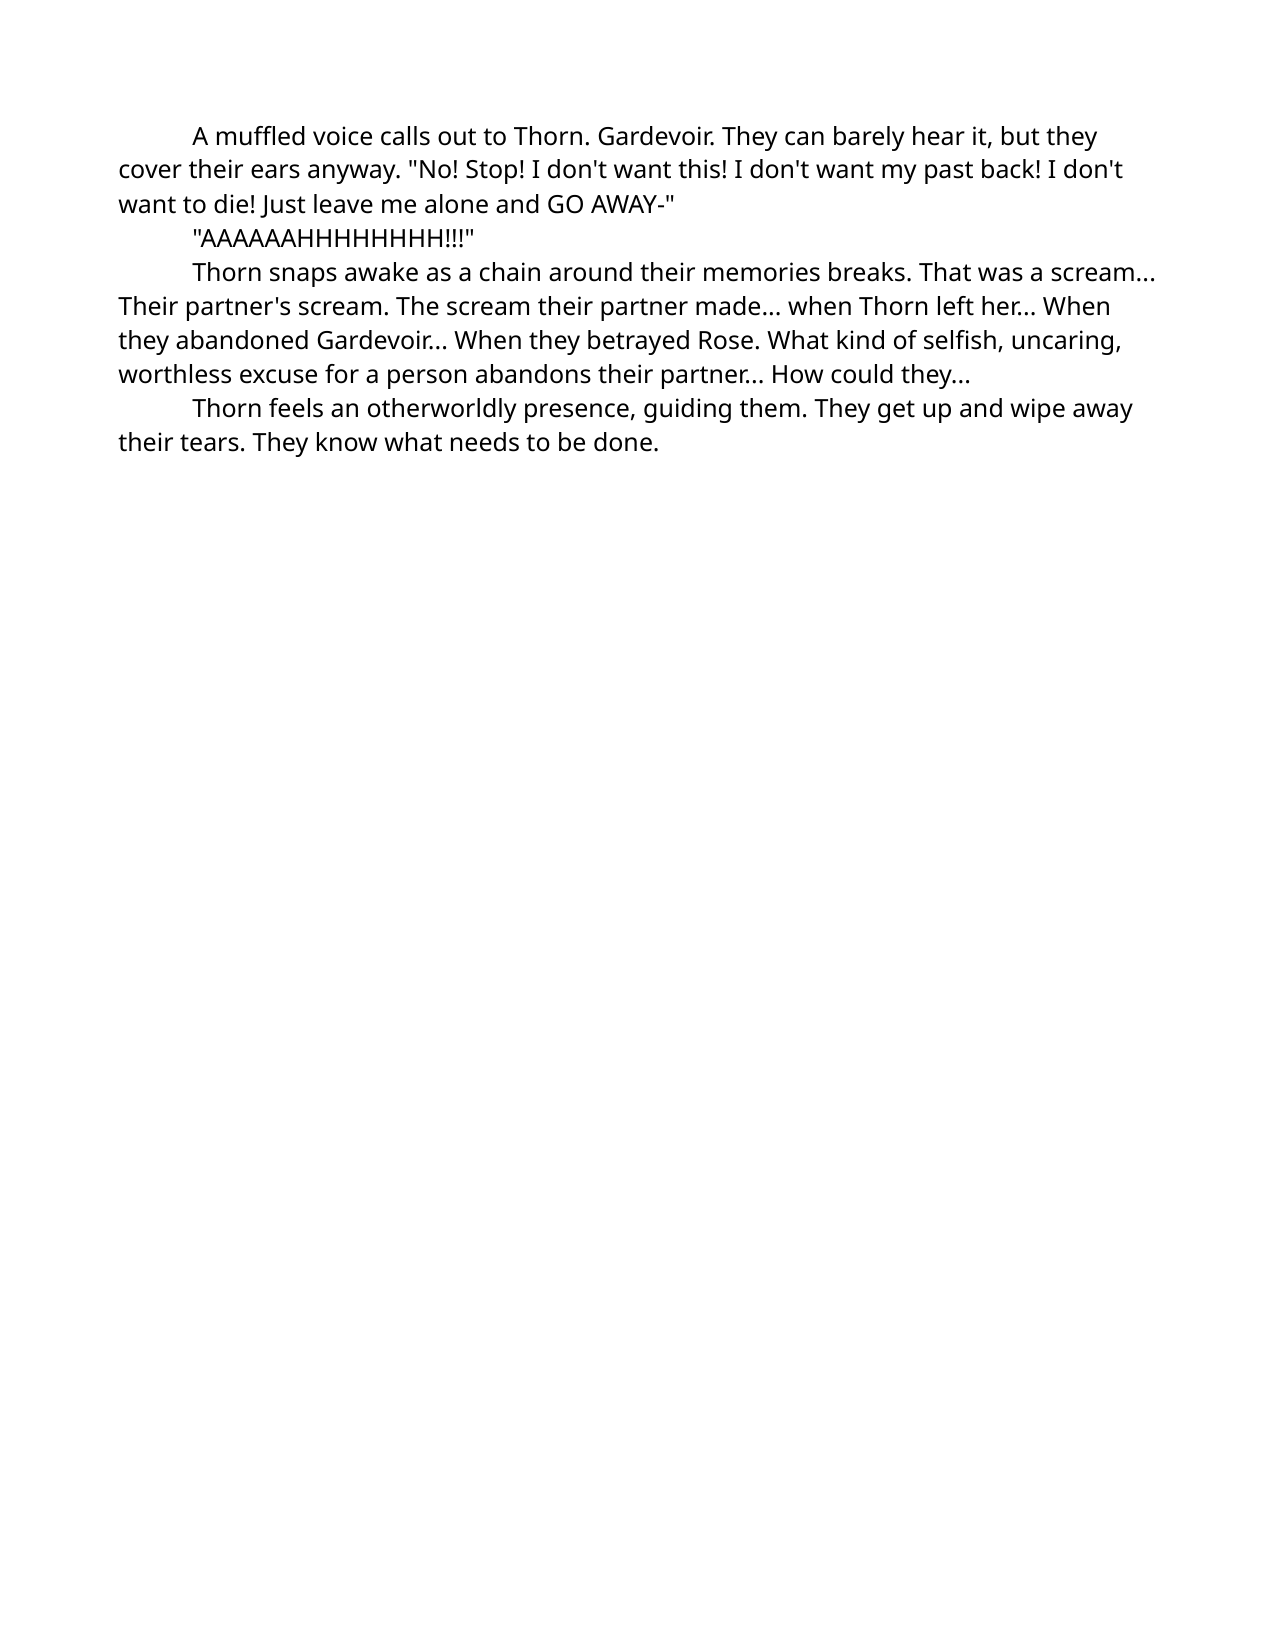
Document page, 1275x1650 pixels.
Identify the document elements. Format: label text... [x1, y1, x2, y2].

text "AAAAAAHHHHHHHH!!!" [118, 220, 1157, 254]
text Thorn snaps awake as a chain around their memories breaks. That was a scream... Their partner's scream. The scream their partner made... when Thorn left her... When they abandoned Gardevoir... When they betrayed Rose. What kind of selfish, uncaring, worthless excuse for a person abandons their partner... How could they... [118, 254, 1157, 391]
text A muffled voice calls out to Thorn. Gardevoir. They can barely hear it, but they cover their ears anyway. "No! Stop! I don't want this! I don't want my past back! I don't want to die! Just leave me alone and GO AWAY-" [118, 118, 1157, 220]
text Thorn feels an otherworldly presence, guiding them. They get up and wipe away their tears. They know what needs to be done. [118, 391, 1157, 459]
